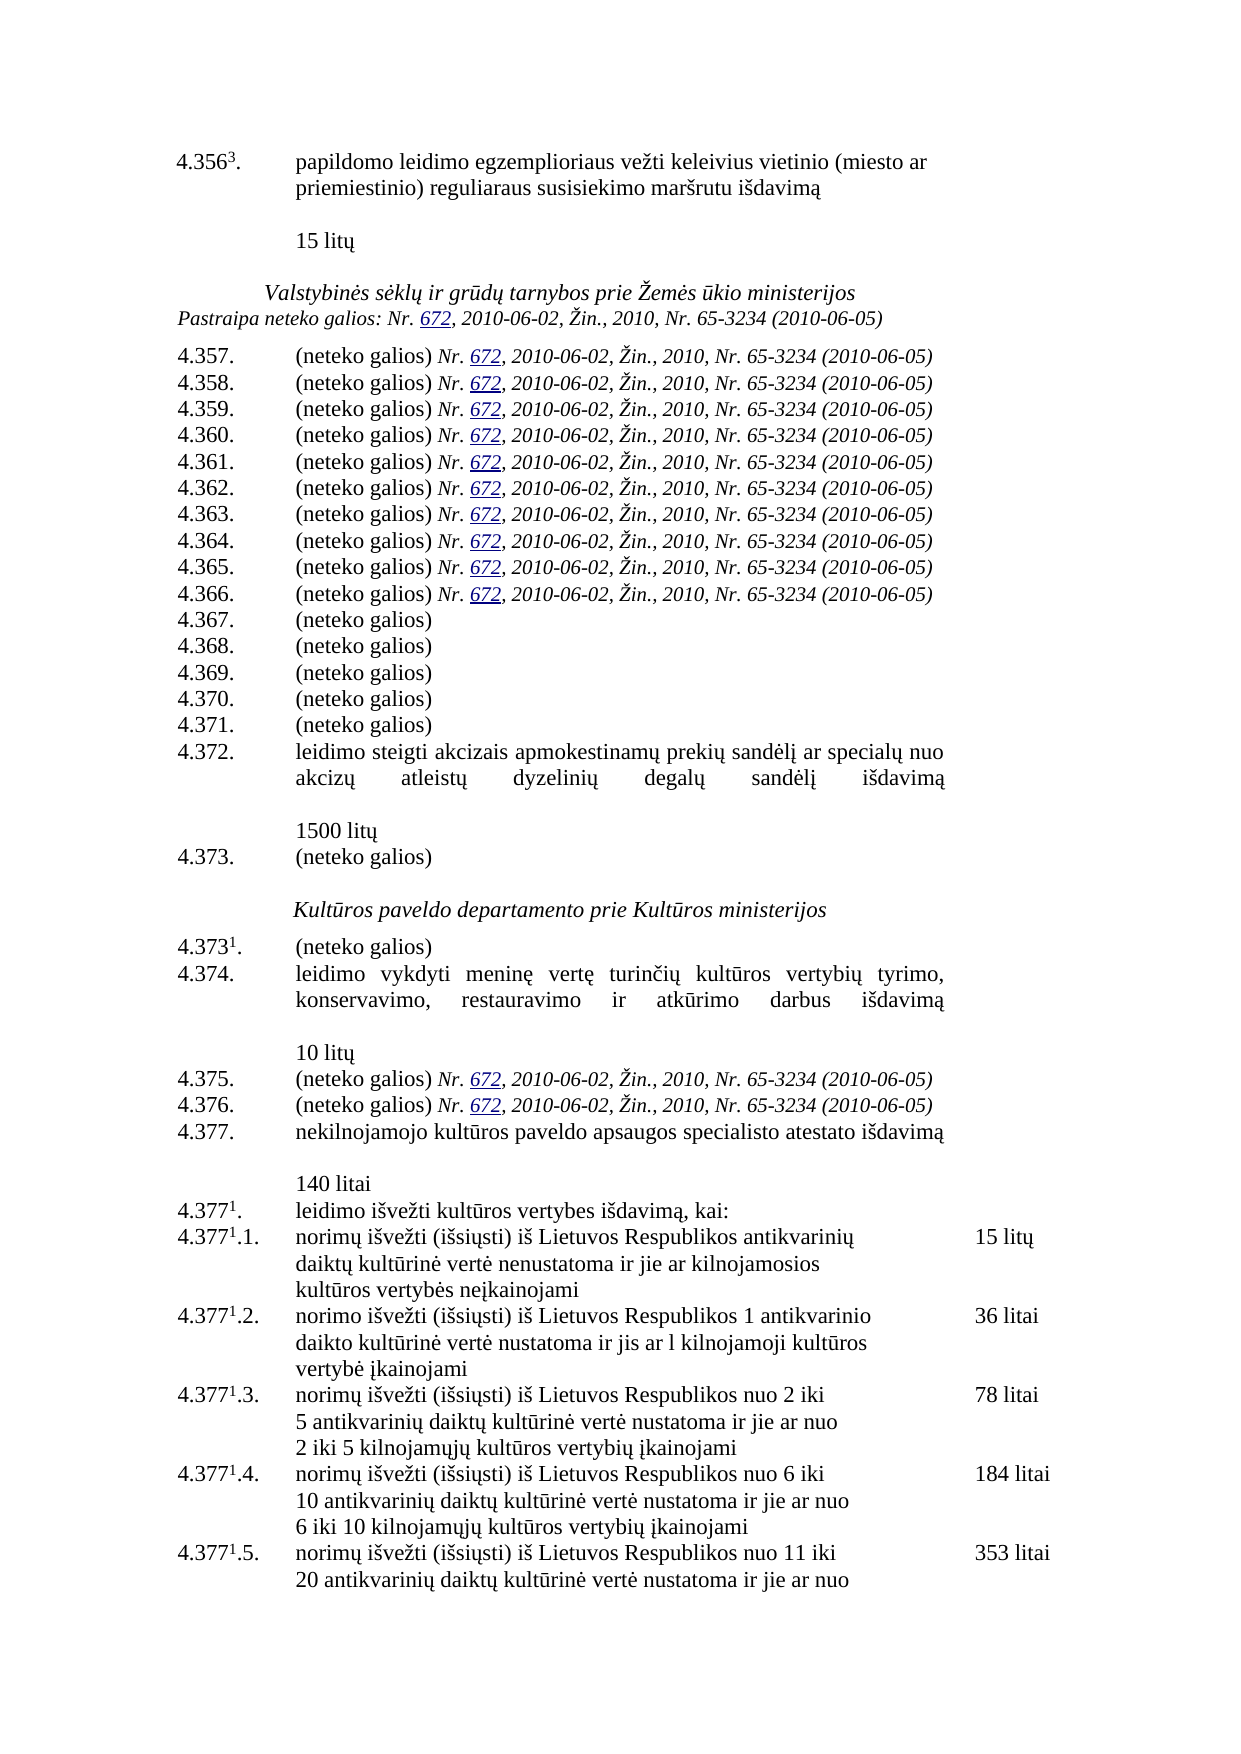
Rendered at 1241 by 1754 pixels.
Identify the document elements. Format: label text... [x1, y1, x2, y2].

text 4.3771.5. norimų išvežti (išsiųsti) iš Lietuvos Respublikos nuo 11 iki 353 litai [177, 1539, 1122, 1566]
text Valstybinės sėklų ir grūdų tarnybos prie Žemės ūkio ministerijos [177, 279, 945, 306]
text 4.372. leidimo steigti akcizais apmokestinamų prekių sandėlį ar specialų nuo akcizų atleistų dyzelinių degalų sandėlį išdavimą 1500 litų [177, 738, 945, 843]
text 4.3771. leidimo išvežti kultūros vertybes išdavimą, kai: [177, 1197, 1122, 1223]
text Pastraipa neteko galios: Nr. 672, 2010-06-02, Žin., 2010, Nr. 65-3234 (2010-06-05) [177, 306, 945, 330]
text 4.374. leidimo vykdyti meninę vertę turinčių kultūros vertybių tyrimo, konservavimo, restauravimo ir atkūrimo darbus išdavimą 10 litų [177, 960, 945, 1065]
text 4.3771.4. norimų išvežti (išsiųsti) iš Lietuvos Respublikos nuo 6 iki 184 litai [177, 1460, 1122, 1487]
text 4.364. (neteko galios) Nr. 672, 2010-06-02, Žin., 2010, Nr. 65-3234 (2010-06-05) [177, 527, 945, 553]
text 4.361. (neteko galios) Nr. 672, 2010-06-02, Žin., 2010, Nr. 65-3234 (2010-06-05) [177, 448, 945, 474]
text 4.3771.1. norimų išvežti (išsiųsti) iš Lietuvos Respublikos antikvarinių 15 litų [177, 1223, 1122, 1249]
text 10 antikvarinių daiktų kultūrinė vertė nustatoma ir jie ar nuo [177, 1487, 1122, 1513]
text 4.362. (neteko galios) Nr. 672, 2010-06-02, Žin., 2010, Nr. 65-3234 (2010-06-05) [177, 474, 945, 501]
text 4.3771.2. norimo išvežti (išsiųsti) iš Lietuvos Respublikos 1 antikvarinio 36 litai [177, 1302, 1122, 1329]
text 2 iki 5 kilnojamųjų kultūros vertybių įkainojami [177, 1434, 1122, 1460]
text 4.367. (neteko galios) [177, 606, 945, 632]
text 4.370. (neteko galios) [177, 685, 945, 711]
text 4.366. (neteko galios) Nr. 672, 2010-06-02, Žin., 2010, Nr. 65-3234 (2010-06-05) [177, 579, 945, 606]
text 4.368. (neteko galios) [177, 632, 945, 659]
text 4.359. (neteko galios) Nr. 672, 2010-06-02, Žin., 2010, Nr. 65-3234 (2010-06-05) [177, 395, 945, 421]
text 4.360. (neteko galios) Nr. 672, 2010-06-02, Žin., 2010, Nr. 65-3234 (2010-06-05) [177, 421, 945, 448]
text 6 iki 10 kilnojamųjų kultūros vertybių įkainojami [177, 1513, 1122, 1539]
text vertybė įkainojami [177, 1355, 1122, 1381]
text 4.371. (neteko galios) [177, 711, 945, 738]
text 4.358. (neteko galios) Nr. 672, 2010-06-02, Žin., 2010, Nr. 65-3234 (2010-06-05) [177, 369, 945, 395]
text 4.365. (neteko galios) Nr. 672, 2010-06-02, Žin., 2010, Nr. 65-3234 (2010-06-05) [177, 553, 945, 579]
text 4.3731. (neteko galios) [177, 922, 1122, 960]
text kultūros vertybės neįkainojami [177, 1276, 1122, 1302]
text 4.363. (neteko galios) Nr. 672, 2010-06-02, Žin., 2010, Nr. 65-3234 (2010-06-05) [177, 501, 945, 527]
text 4.376. (neteko galios) Nr. 672, 2010-06-02, Žin., 2010, Nr. 65-3234 (2010-06-05) [177, 1091, 1122, 1118]
text daiktų kultūrinė vertė nenustatoma ir jie ar kilnojamosios [177, 1249, 1122, 1276]
text 4.357. (neteko galios) Nr. 672, 2010-06-02, Žin., 2010, Nr. 65-3234 (2010-06-05) [177, 342, 945, 369]
text 4.377. nekilnojamojo kultūros paveldo apsaugos specialisto atestato išdavimą 140 litai [177, 1118, 945, 1197]
text 4.373. (neteko galios) [177, 843, 945, 869]
text 4.3771.3. norimų išvežti (išsiųsti) iš Lietuvos Respublikos nuo 2 iki 78 litai [177, 1381, 1122, 1408]
text 5 antikvarinių daiktų kultūrinė vertė nustatoma ir jie ar nuo [177, 1408, 1122, 1434]
text 4.375. (neteko galios) Nr. 672, 2010-06-02, Žin., 2010, Nr. 65-3234 (2010-06-05) [177, 1065, 1122, 1091]
text Kultūros paveldo departamento prie Kultūros ministerijos [177, 896, 945, 922]
text 20 antikvarinių daiktų kultūrinė vertė nustatoma ir jie ar nuo [177, 1566, 1122, 1592]
text daikto kultūrinė vertė nustatoma ir jis ar l kilnojamoji kultūros [177, 1329, 1122, 1355]
text 4.3563. papildomo leidimo egzemplioriaus vežti keleivius vietinio (miesto ar priemiestinio) reguliaraus susisiekimo maršrutu išdavimą 15 litų [176, 148, 945, 253]
text 4.369. (neteko galios) [177, 659, 945, 685]
